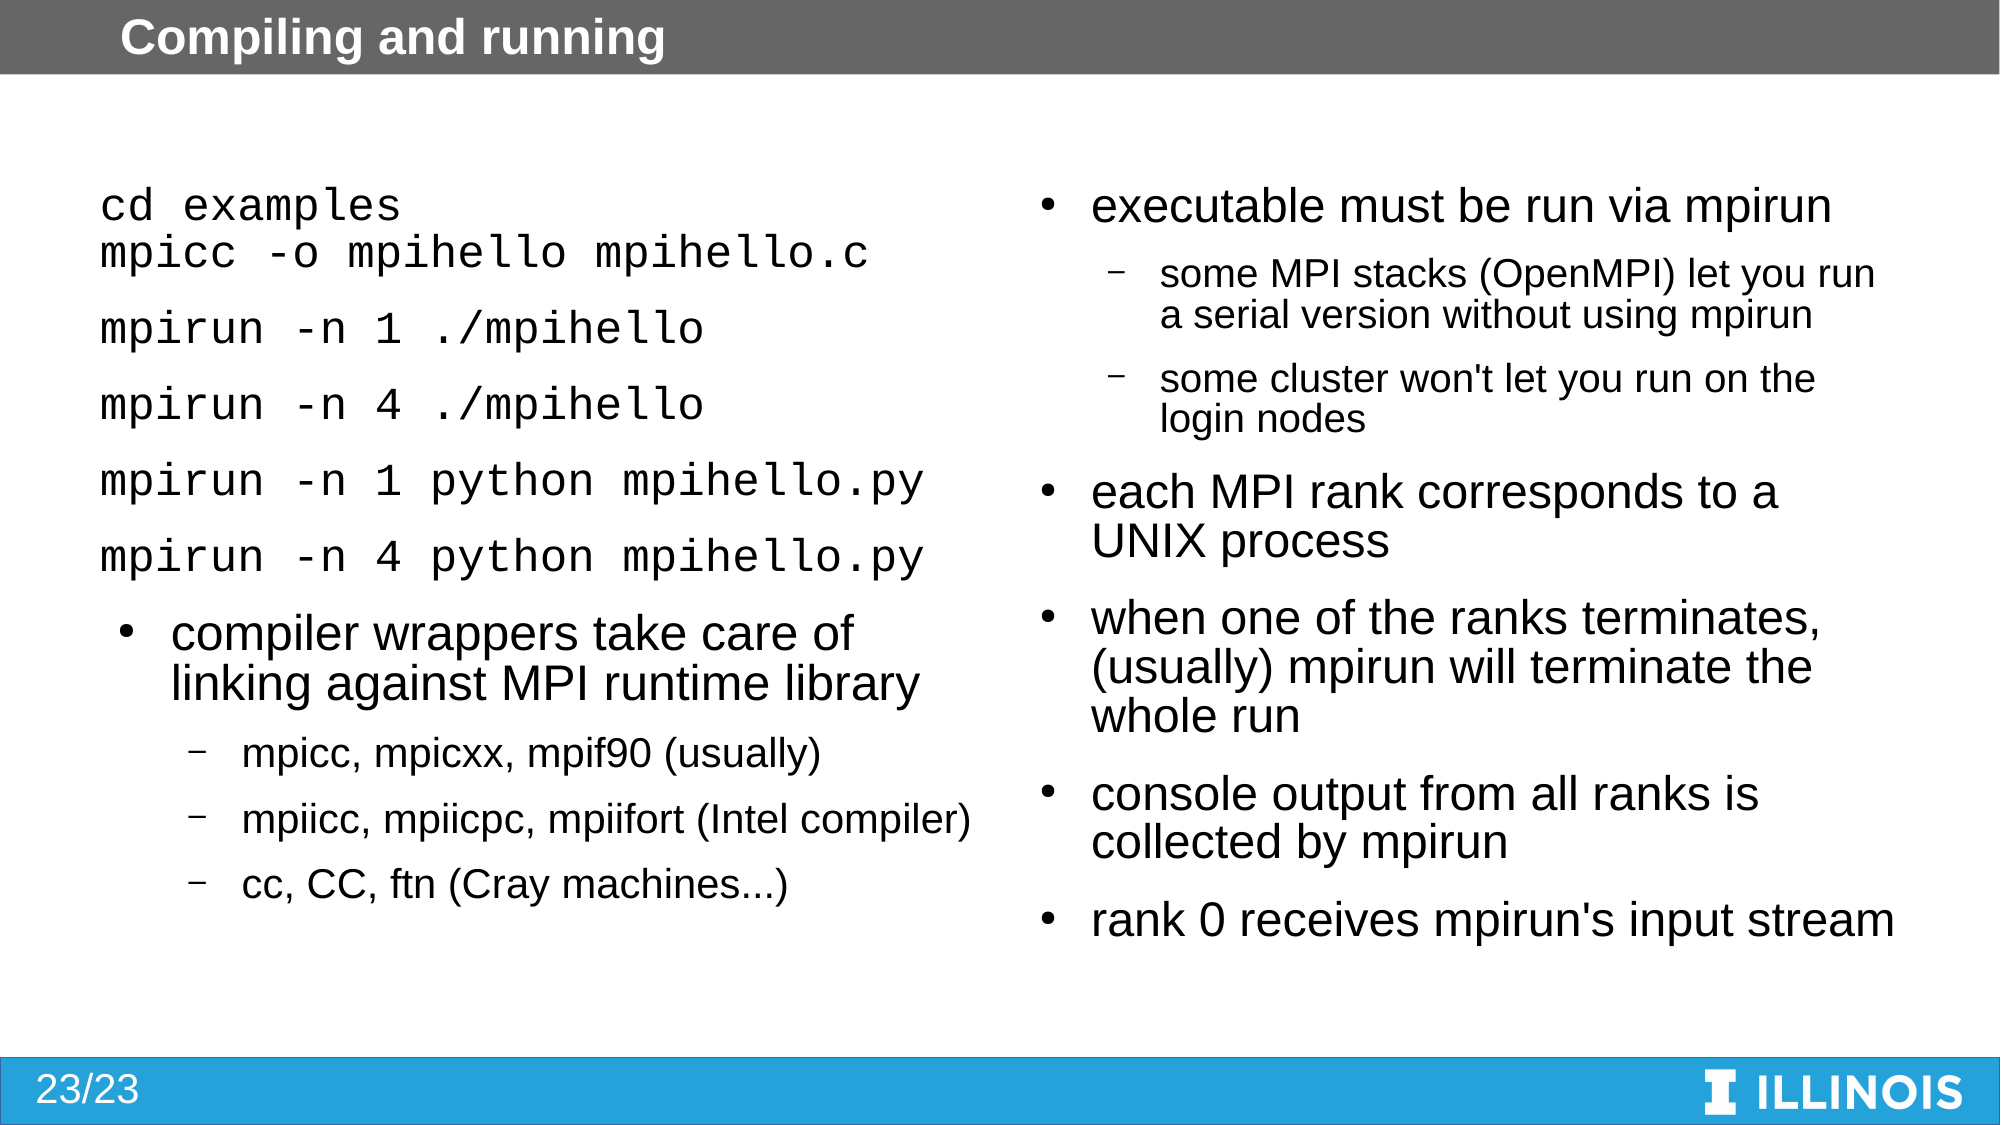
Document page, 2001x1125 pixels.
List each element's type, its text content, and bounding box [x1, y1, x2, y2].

picture [1705, 1069, 1962, 1115]
list cd examples mpicc -o mpihello mpihello.c mpirun -n 1 ./mpihello mpirun -n 4 ./mpihello mpirun -n 1 python mpihello.py mpirun -n 4 python mpihello.py compiler wrappers take care of linking against MPI runtime library mpicc, mpicxx, mpif90 (usually) mpiicc, mpiicpc, mpiifort (Intel compiler) cc, CC, ftn (Cray machines...) [99, 183, 979, 1022]
list executable must be run via mpirun some MPI stacks (OpenMPI) let you run a serial version without using mpirun some cluster won't let you run on the login nodes each MPI rank corresponds to a UNIX process when one of the ranks terminates, (usually) mpirun will terminate the whole run console output from all ranks is collected by mpirun rank 0 receives mpirun's input stream [1022, 183, 1901, 1022]
title Compiling and running [0, 0, 2000, 75]
